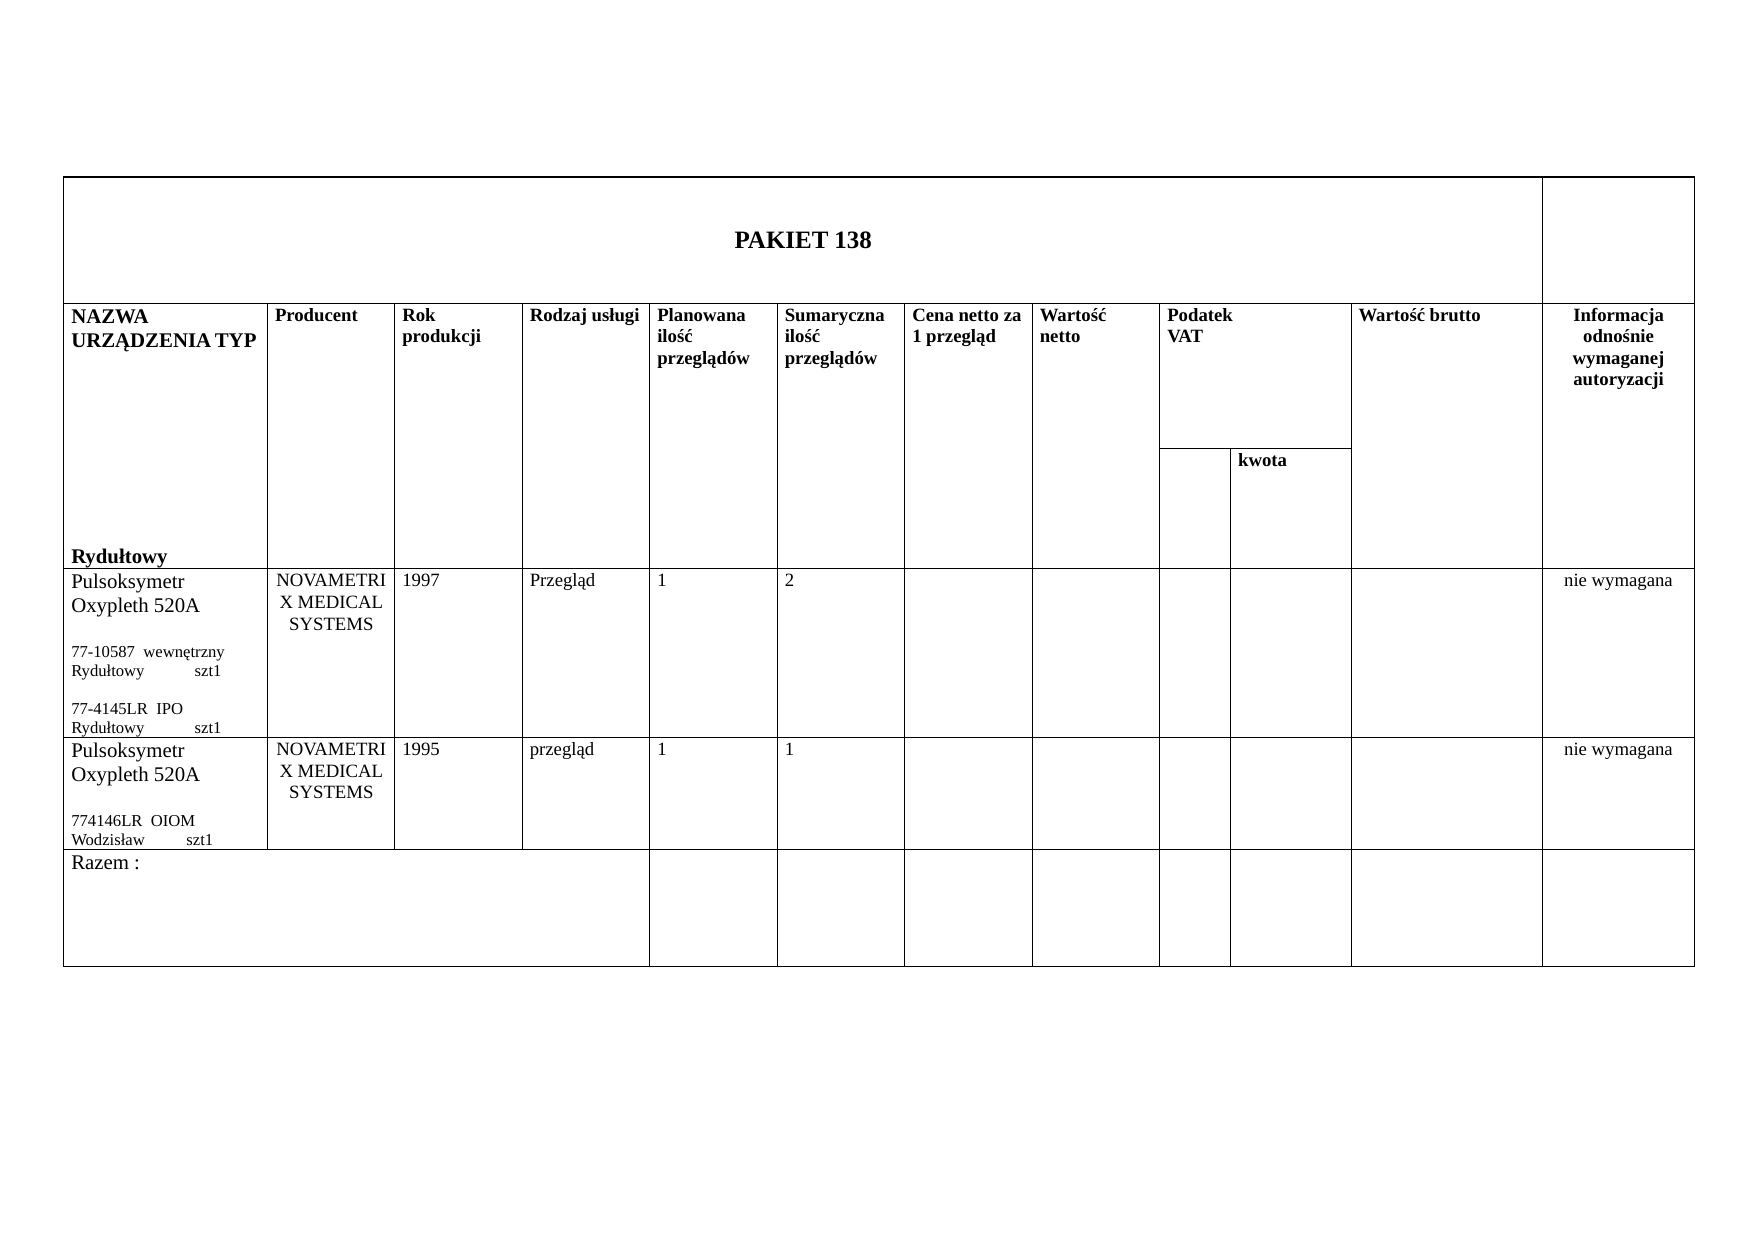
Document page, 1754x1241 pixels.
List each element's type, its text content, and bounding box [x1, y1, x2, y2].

table_cell Wartość brutto [1352, 304, 1542, 568]
table_cell [1231, 738, 1351, 849]
table_header PAKIET 138 [64, 178, 1542, 302]
table_cell [905, 738, 1032, 849]
table_cell [1160, 569, 1230, 737]
table_cell NOVAMETRIX MEDICAL SYSTEMS [268, 738, 394, 849]
table_cell [1160, 850, 1230, 966]
table_cell [1160, 738, 1230, 849]
table_cell [1231, 850, 1351, 966]
table_cell 1997 [395, 569, 522, 737]
table_cell [1352, 850, 1542, 966]
table_cell Informacja odnośnie wymaganej autoryzacji [1543, 304, 1694, 568]
table_header [1543, 178, 1694, 302]
table_cell NAZWA URZĄDZENIA TYP Rydułtowy [64, 304, 267, 568]
table_cell [1352, 569, 1542, 737]
table_cell [905, 569, 1032, 737]
table_cell nie wymagana [1543, 738, 1694, 849]
table_cell Wartość netto [1033, 304, 1159, 568]
table_cell Rok produkcji [395, 304, 522, 568]
table_cell Podatek VAT [1160, 304, 1351, 448]
table_cell Przegląd [523, 569, 649, 737]
table_cell 1 [650, 569, 777, 737]
table_cell Pulsoksymetr Oxypleth 520A 774146LR OIOM Wodzisław szt1 [64, 738, 267, 849]
table_cell [1352, 738, 1542, 849]
table_cell Sumaryczna ilość przeglądów [778, 304, 904, 568]
table_cell [1033, 738, 1159, 849]
table_cell 1995 [395, 738, 522, 849]
table_cell Planowana ilość przeglądów [650, 304, 777, 568]
table_cell [905, 850, 1032, 966]
table_cell 1 [778, 738, 904, 849]
table_cell Razem : [64, 850, 649, 966]
table_cell przegląd [523, 738, 649, 849]
table_cell  [1160, 449, 1230, 568]
table_cell [650, 850, 777, 966]
table_cell nie wymagana [1543, 569, 1694, 737]
table_cell Producent [268, 304, 394, 568]
table_cell 2 [778, 569, 904, 737]
table_cell Pulsoksymetr Oxypleth 520A 77-10587 wewnętrzny Rydułtowy szt1 77-4145LR IPO Rydułtowy szt1 [64, 569, 267, 737]
table_cell [1033, 569, 1159, 737]
table_cell [1033, 850, 1159, 966]
table_cell NOVAMETRIX MEDICAL SYSTEMS [268, 569, 394, 737]
table_cell 1 [650, 738, 777, 849]
table_cell [1231, 569, 1351, 737]
table_cell [778, 850, 904, 966]
table_cell Cena netto za 1 przegląd [905, 304, 1032, 568]
table_cell Rodzaj usługi [523, 304, 649, 568]
table_cell kwota [1231, 449, 1351, 568]
table_cell [1543, 850, 1694, 966]
